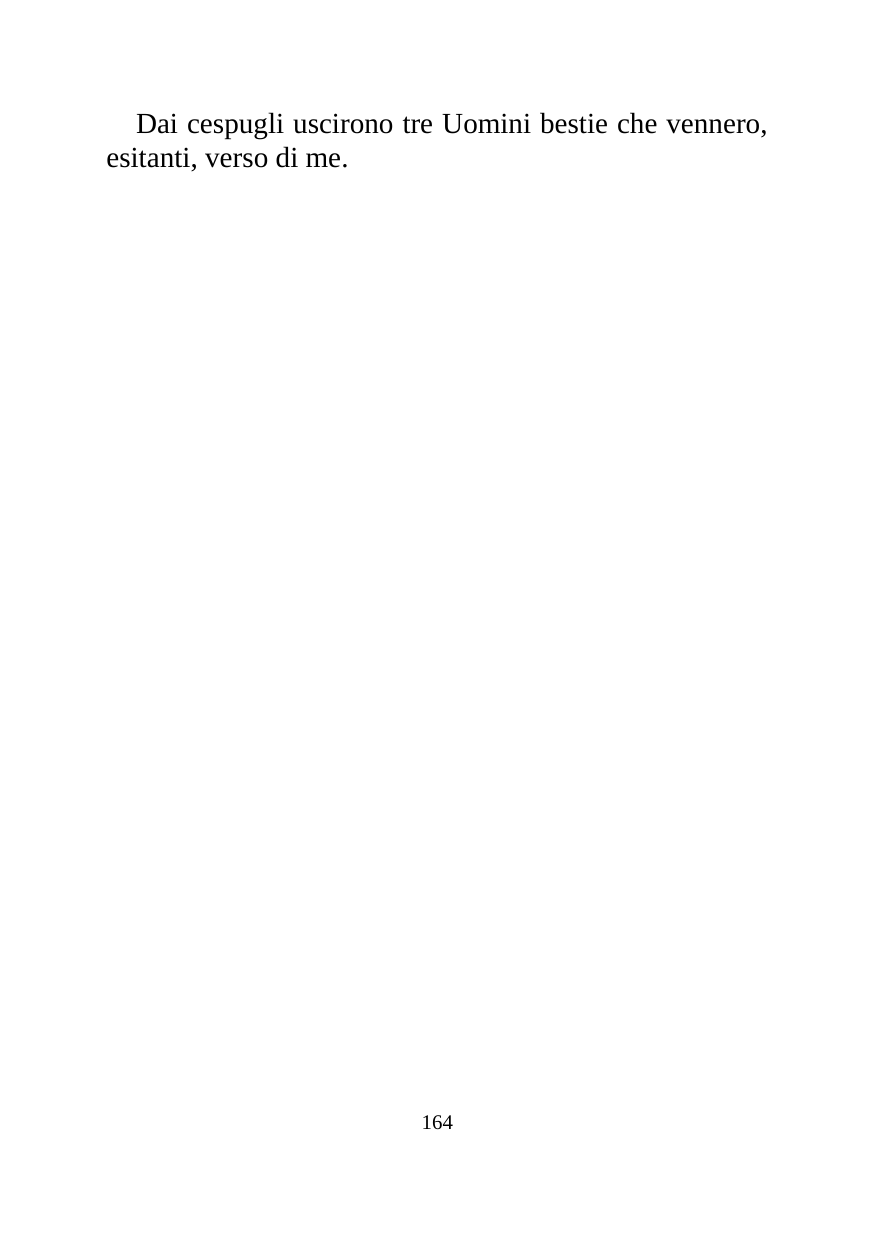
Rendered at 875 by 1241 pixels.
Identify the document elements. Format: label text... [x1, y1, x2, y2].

text Dai cespugli uscirono tre Uomini bestie che vennero, esitanti, verso di me. [106, 106, 768, 173]
